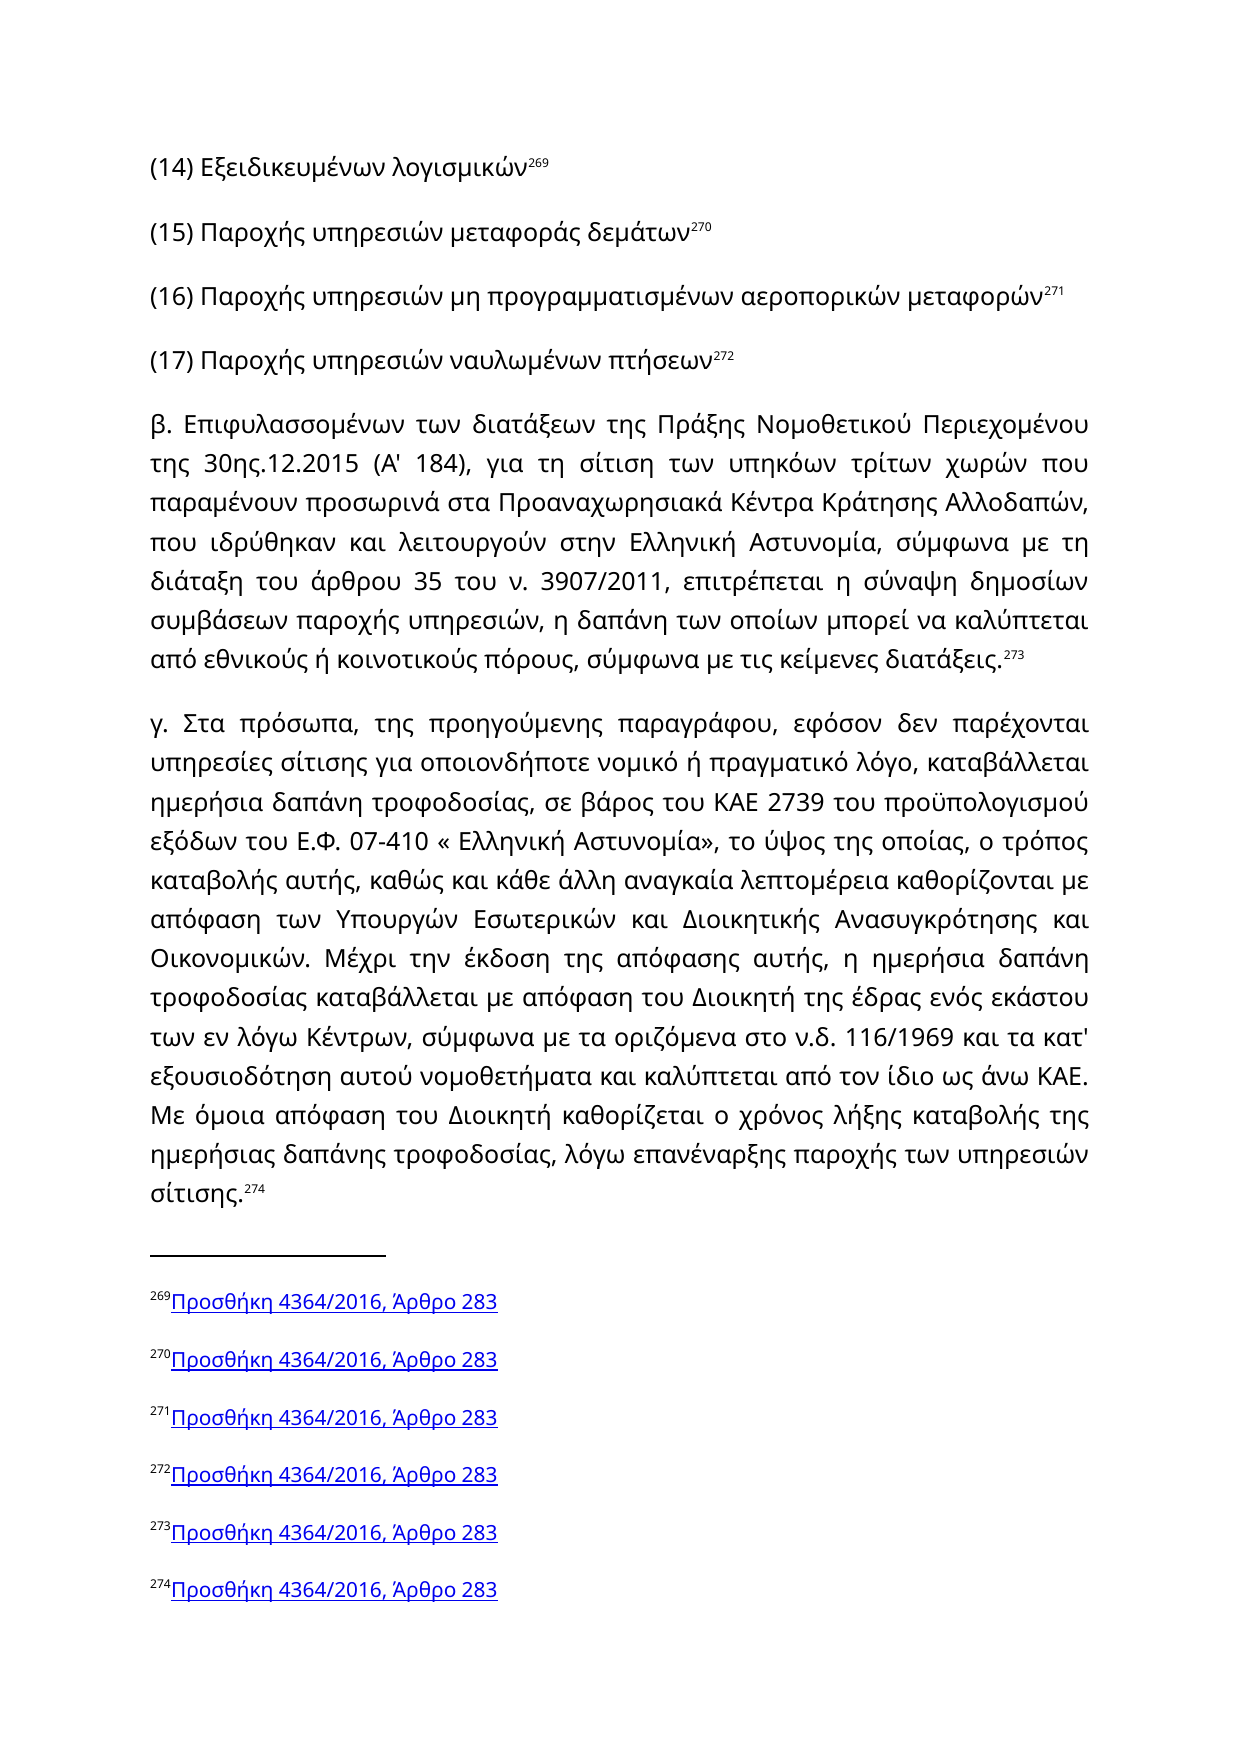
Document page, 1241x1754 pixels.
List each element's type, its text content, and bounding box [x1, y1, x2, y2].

text (15) Παροχής υπηρεσιών μεταφοράς δεμάτων [150, 214, 1090, 248]
text Προσθήκη 4364/2016, Άρθρο 283 [150, 1287, 1090, 1316]
text β. Επιφυλασσομένων των διατάξεων της Πράξης Νομοθετικού Περιεχομένου της 30ης.12.2015 (Α' 184), για τη σίτιση των υπηκόων τρίτων χωρών που παραμένουν προσωρινά στα Προαναχωρησιακά Κέντρα Κράτησης Αλλοδαπών, που ιδρύθηκαν και λειτουργούν στην Ελληνική Αστυνομία, σύμφωνα με τη διάταξη του άρθρου 35 του ν. 3907/2011, επιτρέπεται η σύναψη δημοσίων συμβάσεων παροχής υπηρεσιών, η δαπάνη των οποίων μπορεί να καλύπτεται από εθνικούς ή κοινοτικούς πόρους, σύμφωνα με τις κείμενες διατάξεις. [150, 407, 1090, 676]
text (17) Παροχής υπηρεσιών ναυλωμένων πτήσεων [150, 342, 1090, 377]
text Προσθήκη 4364/2016, Άρθρο 283 [150, 1460, 1090, 1489]
text γ. Στα πρόσωπα, της προηγούμενης παραγράφου, εφόσον δεν παρέχονται υπηρεσίες σίτισης για οποιονδήποτε νομικό ή πραγματικό λόγο, καταβάλλεται ημερήσια δαπάνη τροφοδοσίας, σε βάρος του ΚΑΕ 2739 του προϋπολογισμού εξόδων του Ε.Φ. 07-410 « Ελληνική Αστυνομία», το ύψος της οποίας, ο τρόπος καταβολής αυτής, καθώς και κάθε άλλη αναγκαία λεπτομέρεια καθορίζονται με απόφαση των Υπουργών Εσωτερικών και Διοικητικής Ανασυγκρότησης και Οικονομικών. Μέχρι την έκδοση της απόφασης αυτής, η ημερήσια δαπάνη τροφοδοσίας καταβάλλεται με απόφαση του Διοικητή της έδρας ενός εκάστου των εν λόγω Κέντρων, σύμφωνα με τα οριζόμενα στο ν.δ. 116/1969 και τα κατ' εξουσιοδότηση αυτού νομοθετήματα και καλύπτεται από τον ίδιο ως άνω ΚΑΕ. Με όμοια απόφαση του Διοικητή καθορίζεται ο χρόνος λήξης καταβολής της ημερήσιας δαπάνης τροφοδοσίας, λόγω επανέναρξης παροχής των υπηρεσιών σίτισης. [150, 706, 1090, 1210]
text Προσθήκη 4364/2016, Άρθρο 283 [150, 1345, 1090, 1373]
text (14) Εξειδικευμένων λογισμικών [150, 150, 1090, 184]
text Προσθήκη 4364/2016, Άρθρο 283 [150, 1403, 1090, 1431]
text Προσθήκη 4364/2016, Άρθρο 283 [150, 1518, 1090, 1546]
text Προσθήκη 4364/2016, Άρθρο 283 [150, 1576, 1090, 1604]
text (16) Παροχής υπηρεσιών μη προγραμματισμένων αεροπορικών μεταφορών [150, 278, 1090, 312]
